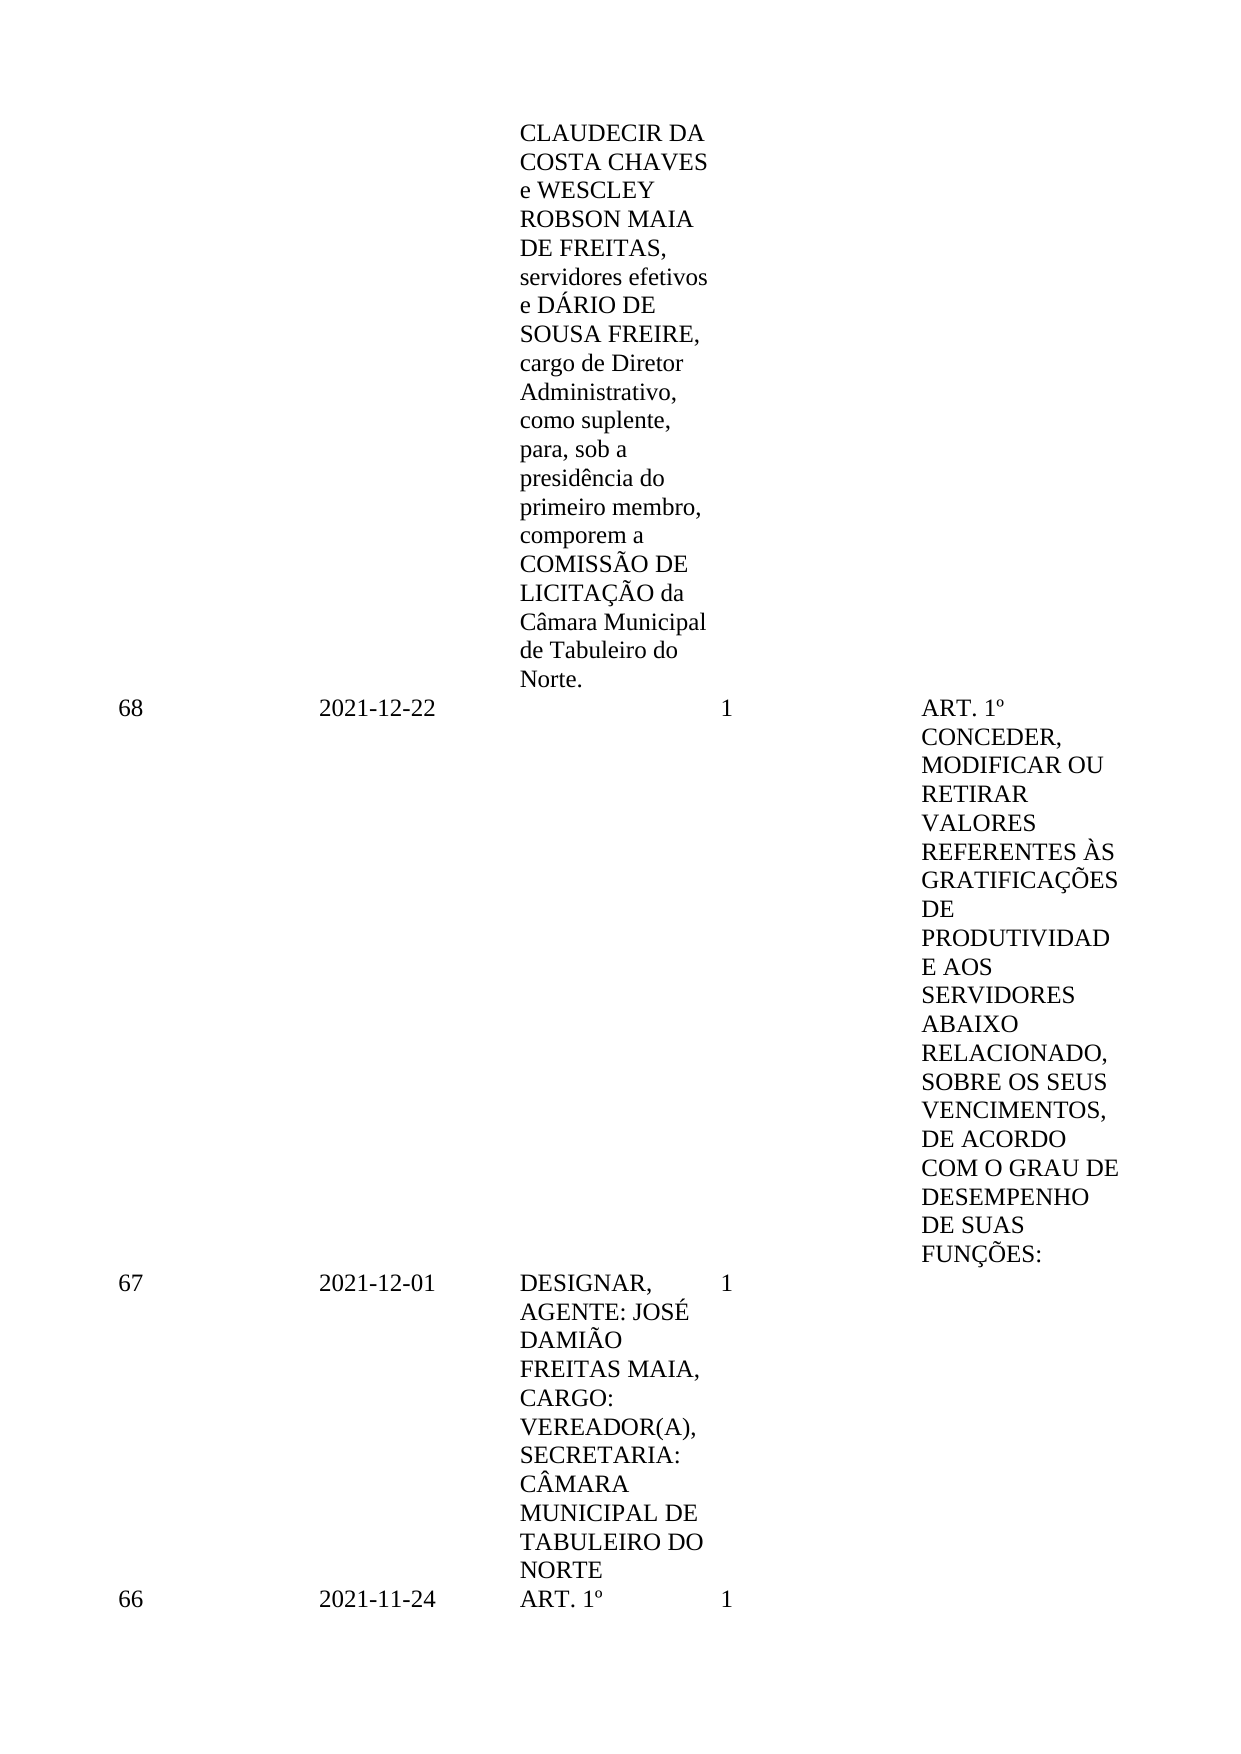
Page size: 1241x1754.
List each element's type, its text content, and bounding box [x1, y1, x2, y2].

table_cell [319, 118, 519, 693]
table_cell 66 [118, 1584, 319, 1613]
table_cell [921, 118, 1122, 693]
table_cell [118, 118, 319, 693]
table_cell 68 [118, 693, 319, 1268]
table_cell 1 [720, 693, 921, 1268]
table_cell 2021-12-22 [319, 693, 519, 1268]
table_cell ART. 1º CONCEDER, MODIFICAR OU RETIRAR VALORES REFERENTES ÀS GRATIFICAÇÕES DE PRODUTIVIDADE AOS SERVIDORES ABAIXO RELACIONADO, SOBRE OS SEUS VENCIMENTOS, DE ACORDO COM O GRAU DE DESEMPENHO DE SUAS FUNÇÕES: [921, 693, 1122, 1268]
table_cell [720, 118, 921, 693]
table_cell [520, 693, 720, 1268]
table_cell [921, 1584, 1122, 1613]
table_cell 2021-12-01 [319, 1268, 519, 1584]
table_cell 2021-11-24 [319, 1584, 519, 1613]
table_cell 1 [720, 1584, 921, 1613]
table_cell ART. 1º [520, 1584, 720, 1613]
table_cell 1 [720, 1268, 921, 1584]
table_cell [921, 1268, 1122, 1584]
table_cell DESIGNAR, AGENTE: JOSÉ DAMIÃO FREITAS MAIA, CARGO: VEREADOR(A), SECRETARIA: CÂMARA MUNICIPAL DE TABULEIRO DO NORTE [520, 1268, 720, 1584]
table_cell CLAUDECIR DA COSTA CHAVES e WESCLEY ROBSON MAIA DE FREITAS, servidores efetivos e DÁRIO DE SOUSA FREIRE, cargo de Diretor Administrativo, como suplente, para, sob a presidência do primeiro membro, comporem a COMISSÃO DE LICITAÇÃO da Câmara Municipal de Tabuleiro do Norte. [520, 118, 720, 693]
table_cell 67 [118, 1268, 319, 1584]
